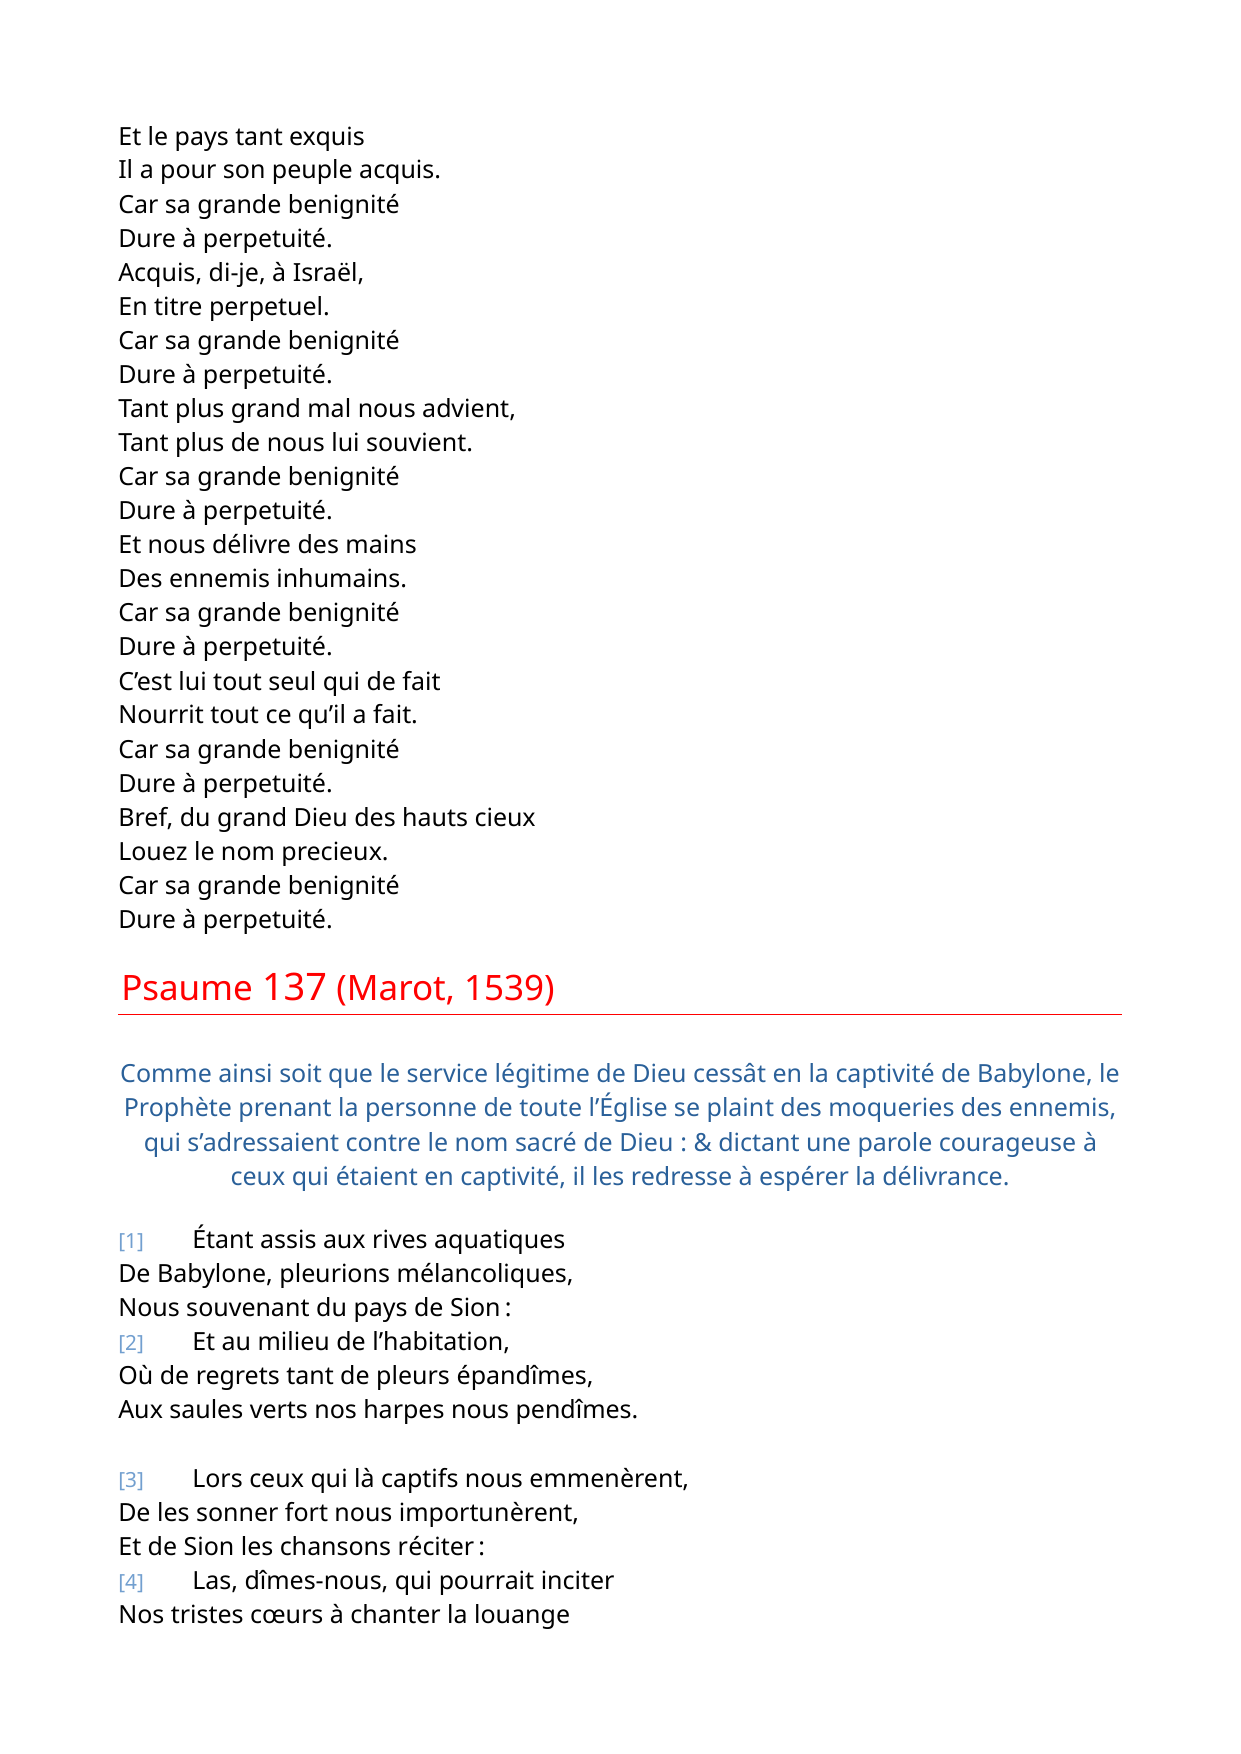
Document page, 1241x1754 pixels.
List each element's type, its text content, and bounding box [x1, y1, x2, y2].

text [1] Étant assis aux rives aquatiques [118, 1222, 1122, 1256]
text Comme ainsi soit que le service légitime de Dieu cessât en la captivité de Babylone, le Prophète prenant la personne de toute l’Église se plaint des moqueries des ennemis, qui s’adressaient contre le nom sacré de Dieu : & dictant une parole courageuse à ceux qui étaient en captivité, il les redresse à espérer la délivrance. [118, 1056, 1122, 1192]
text Et nous délivre des mains [118, 527, 1122, 561]
text [2] Et au milieu de l’habitation, [118, 1324, 1122, 1358]
text Il a pour son peuple acquis. [118, 152, 1122, 186]
text [3] Lors ceux qui là captifs nous emmenèrent, [118, 1460, 1122, 1494]
text Tant plus de nous lui souvient. [118, 425, 1122, 459]
text Aux saules verts nos harpes nous pendîmes. [118, 1392, 1122, 1426]
text Des ennemis inhumains. [118, 561, 1122, 595]
text Dure à perpetuité. [118, 220, 1122, 254]
text Et le pays tant exquis [118, 118, 1122, 152]
text Louez le nom precieux. [118, 833, 1122, 867]
text Tant plus grand mal nous advient, [118, 391, 1122, 425]
text Où de regrets tant de pleurs épandîmes, [118, 1358, 1122, 1392]
text Car sa grande benignité [118, 459, 1122, 493]
text Bref, du grand Dieu des hauts cieux [118, 799, 1122, 833]
text Dure à perpetuité. [118, 765, 1122, 799]
text Car sa grande benignité [118, 186, 1122, 220]
text Car sa grande benignité [118, 322, 1122, 357]
text Acquis, di-je, à Israël, [118, 254, 1122, 288]
text Dure à perpetuité. [118, 493, 1122, 527]
text Nous souvenant du pays de Sion : [118, 1290, 1122, 1324]
text Dure à perpetuité. [118, 902, 1122, 936]
text Car sa grande benignité [118, 595, 1122, 629]
text De les sonner fort nous importunèrent, [118, 1494, 1122, 1528]
text Nourrit tout ce qu’il a fait. [118, 697, 1122, 731]
text Et de Sion les chansons réciter : [118, 1528, 1122, 1562]
text [4] Las, dîmes-nous, qui pourrait inciter [118, 1562, 1122, 1596]
subtitle Psaume 137 (Marot, 1539) [118, 956, 1122, 1014]
text Car sa grande benignité [118, 867, 1122, 902]
text Dure à perpetuité. [118, 629, 1122, 663]
text Dure à perpetuité. [118, 357, 1122, 391]
text C’est lui tout seul qui de fait [118, 663, 1122, 697]
text Nos tristes cœurs à chanter la louange [118, 1596, 1122, 1631]
text En titre perpetuel. [118, 288, 1122, 322]
text De Babylone, pleurions mélancoliques, [118, 1256, 1122, 1290]
text Car sa grande benignité [118, 731, 1122, 765]
